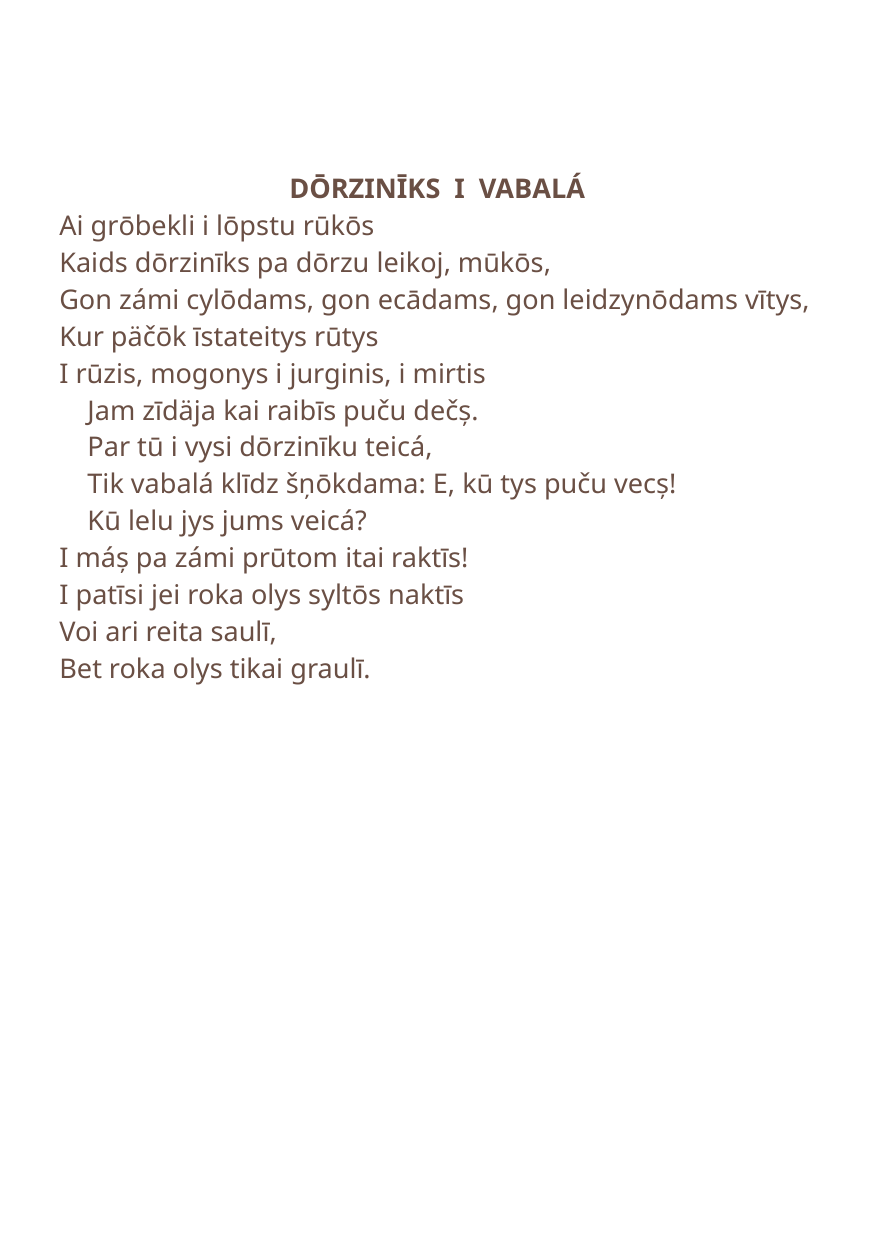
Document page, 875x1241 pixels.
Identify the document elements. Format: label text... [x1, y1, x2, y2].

text Tik vabalá klīdz šņōkdama: E, kū tys puču vecș! [59, 465, 815, 502]
text I máș pa zámi prūtom itai raktīs! [59, 538, 815, 575]
text I rūzis, mogonys i jurginis, i mirtis [59, 354, 815, 391]
text Bet roka olys tikai graulī. [59, 649, 815, 686]
text Voi ari reita saulī, [59, 612, 815, 649]
text Jam zīdäja kai raibīs puču dečș. [59, 391, 815, 428]
text DŌRZINĪKS I VABALÁ [59, 170, 815, 207]
text I patīsi jei roka olys syltōs naktīs [59, 575, 815, 612]
text Ai grōbekli i lōpstu rūkōs [59, 207, 815, 243]
text Kū lelu jys jums veicá? [59, 502, 815, 538]
text Kaids dōrzinīks pa dōrzu leikoj, mūkōs, [59, 243, 815, 280]
text Gon zámi cylōdams, gon ecādams, gon leidzynōdams vītys, [59, 280, 815, 317]
text Par tū i vysi dōrzinīku teicá, [59, 428, 815, 465]
text Kur päčōk īstateitys rūtys [59, 317, 815, 354]
